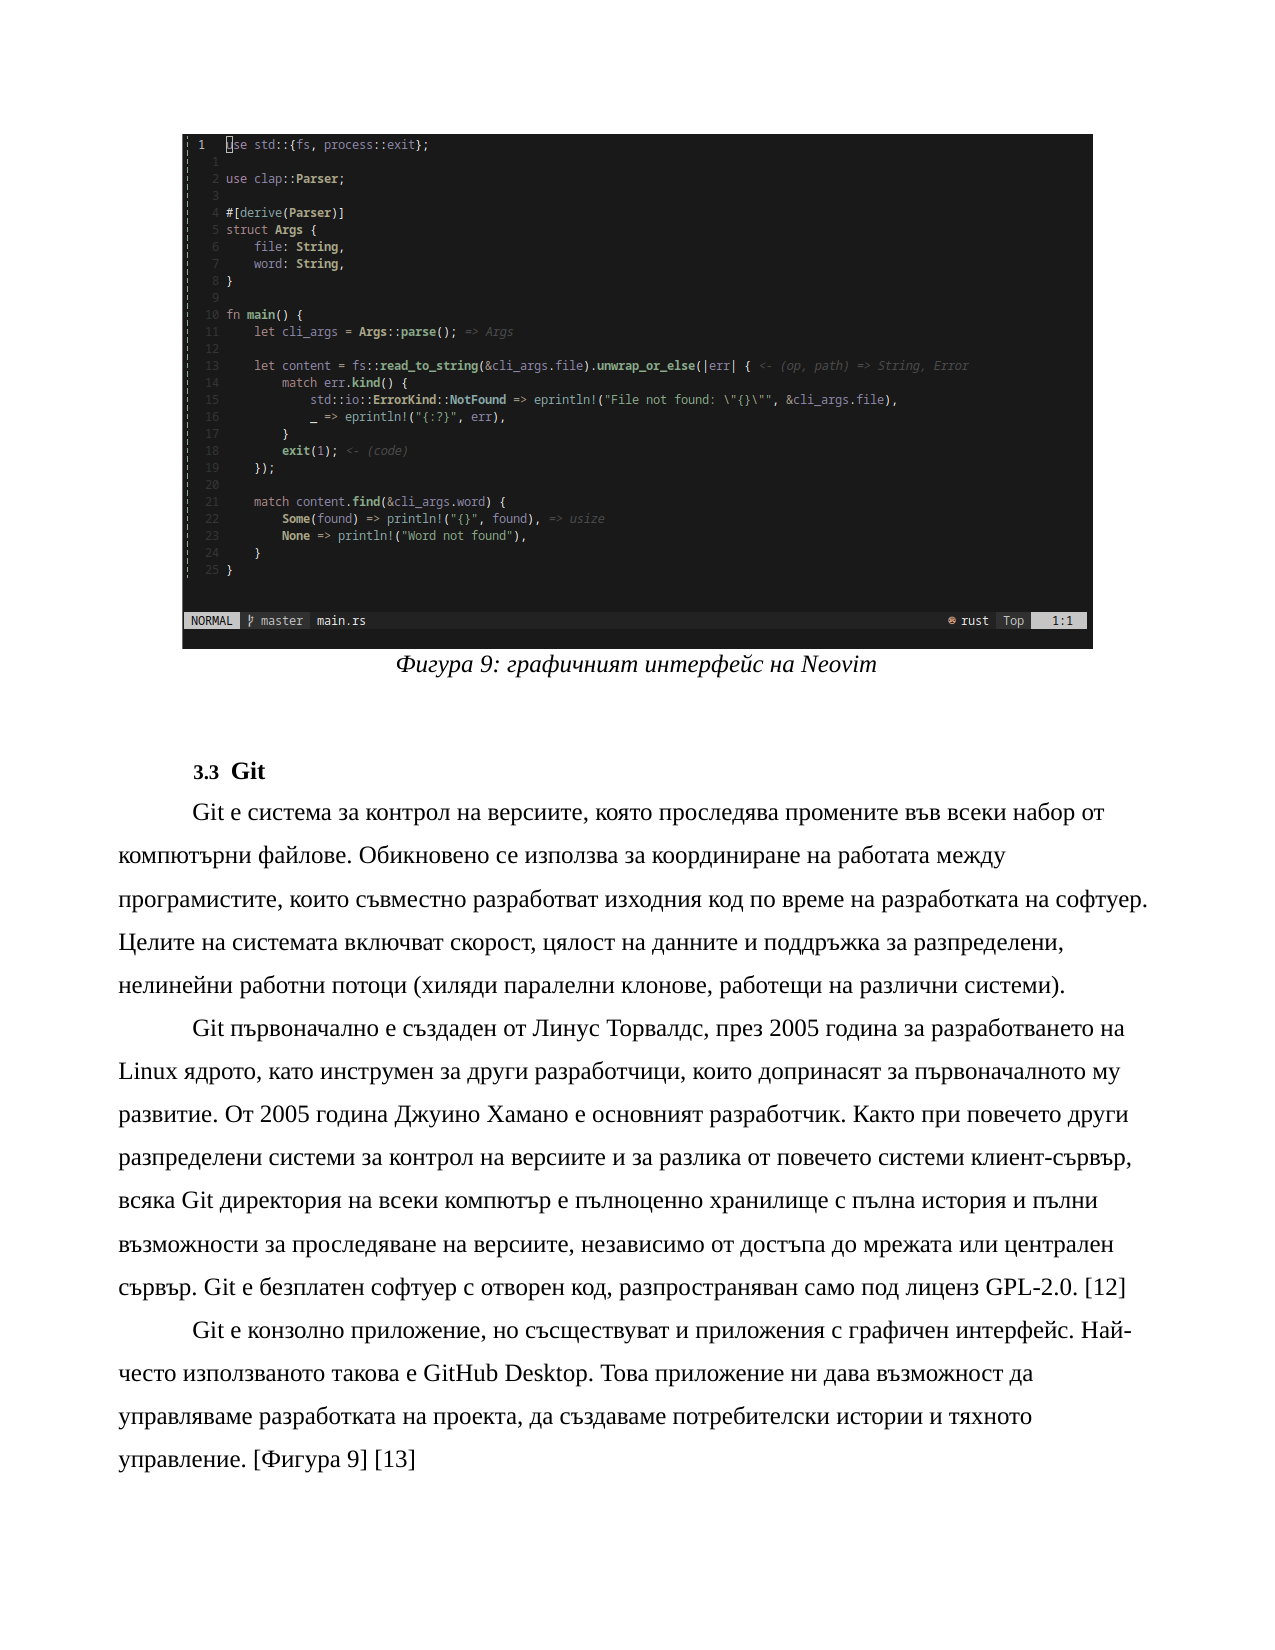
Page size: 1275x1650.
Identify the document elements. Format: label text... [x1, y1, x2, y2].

text Git е конзолно приложение, но съсществуват и приложения с графичен интерфейс. Най-често използваното такова е GitHub Desktop. Това приложение ни дава възможност да управляваме разработката на проекта, да създаваме потребителски истории и тяхното управление. [Фигура 9] [13] [118, 1315, 1157, 1473]
text Git е система за контрол на версиите, която проследява промените във всеки набор от компютърни файлове. Обикновено се използва за координиране на работата между програмистите, които съвместно разработват изходния код по време на разработката на софтуер. Целите на системата включват скорост, цялост на данните и поддръжка за разпределени, нелинейни работни потоци (хиляди паралелни клонове, работещи на различни системи). [118, 797, 1157, 999]
text Фигура 9: графичният интерфейс на Neovim [182, 649, 1093, 678]
picture [182, 134, 1093, 649]
text Git първоначално е създаден от Линус Торвалдс, през 2005 година за разработването на Linux ядрото, като инструмен за други разработчици, които допринасят за първоначалното му развитие. От 2005 година Джуино Хамано е основният разработчик. Както при повечето други разпределени системи за контрол на версиите и за разлика от повечето системи клиент-сървър, всяка Git директория на всеки компютър е пълноценно хранилище с пълна история и пълни възможности за проследяване на версиите, независимо от достъпа до мрежата или централен [118, 1013, 1157, 1257]
subtitle Git [193, 756, 1157, 785]
text сървър. Git е безплатен софтуер с отворен код, разпространяван само под лиценз GPL-2.0. [12] [118, 1272, 1157, 1301]
